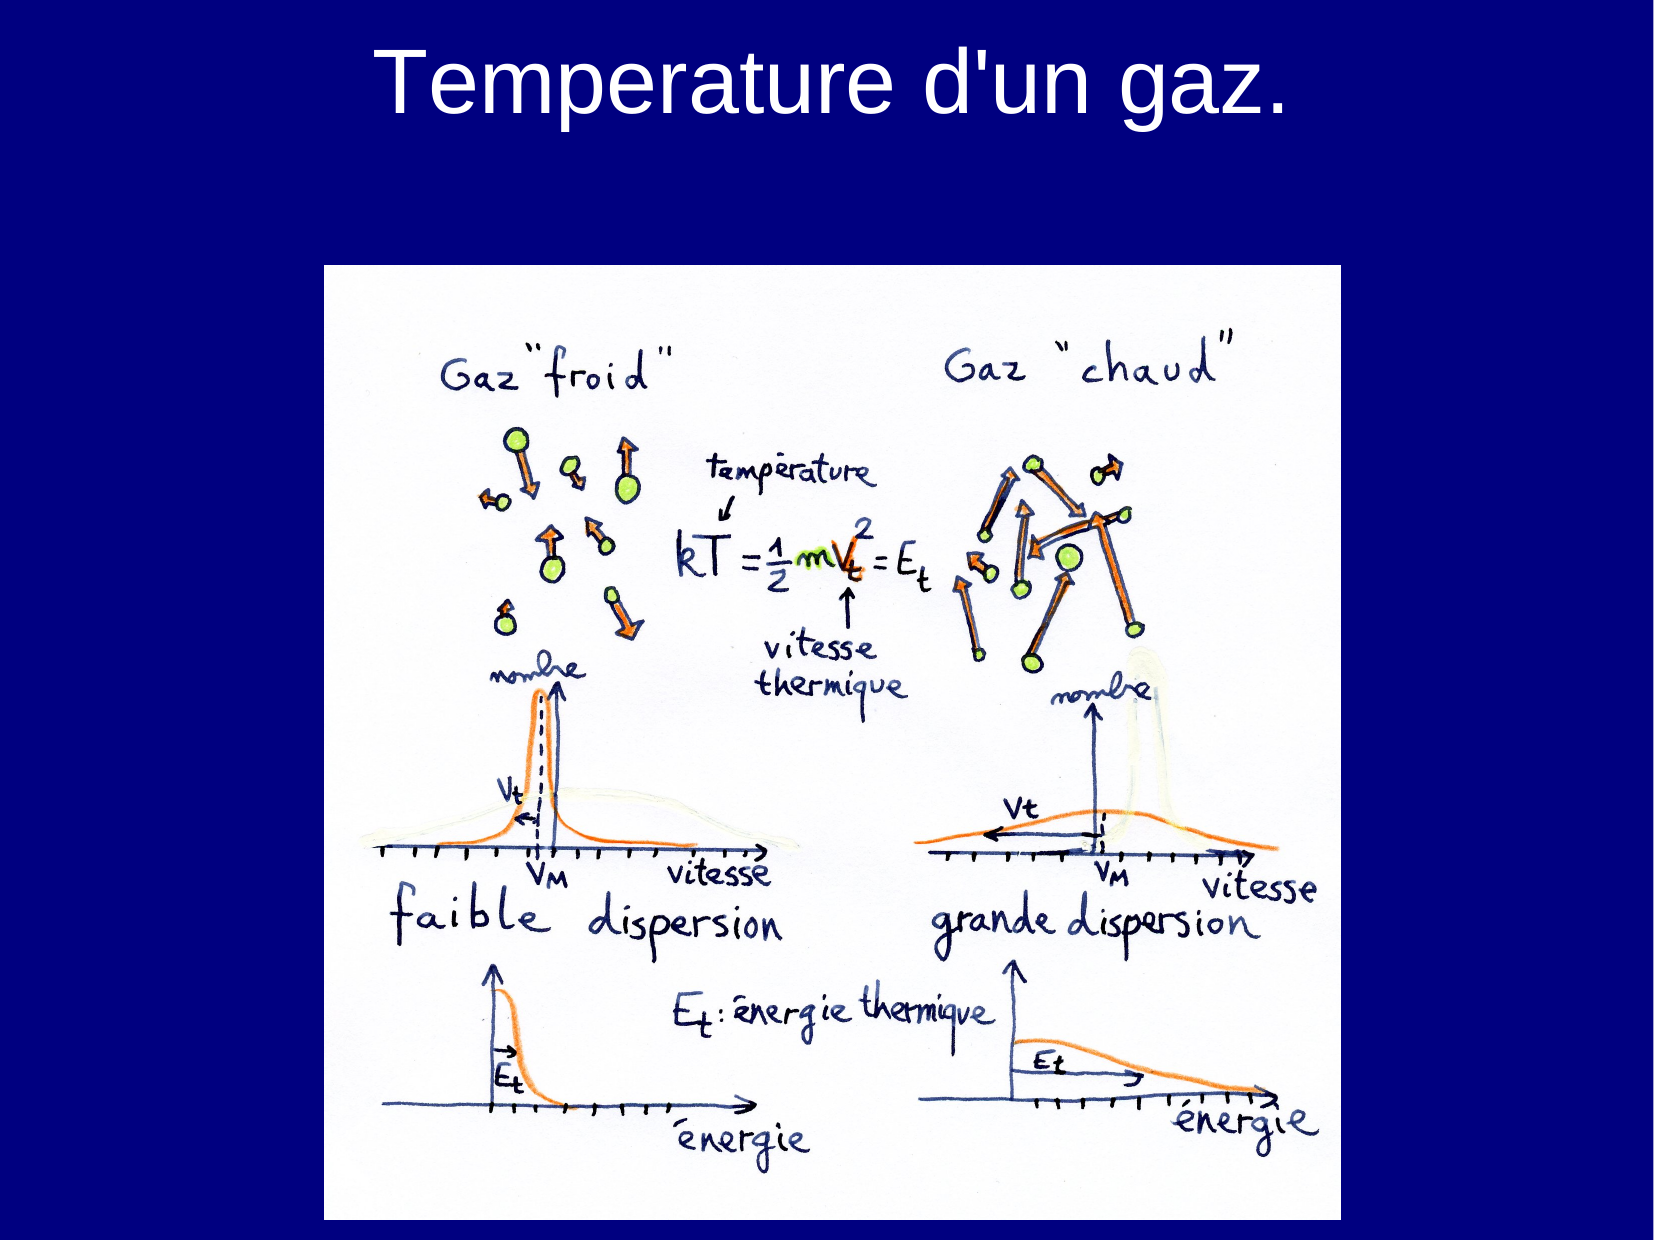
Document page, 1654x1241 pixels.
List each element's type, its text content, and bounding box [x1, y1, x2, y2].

title Temperature d'un gaz. [88, 29, 1577, 237]
picture [324, 265, 1341, 1220]
